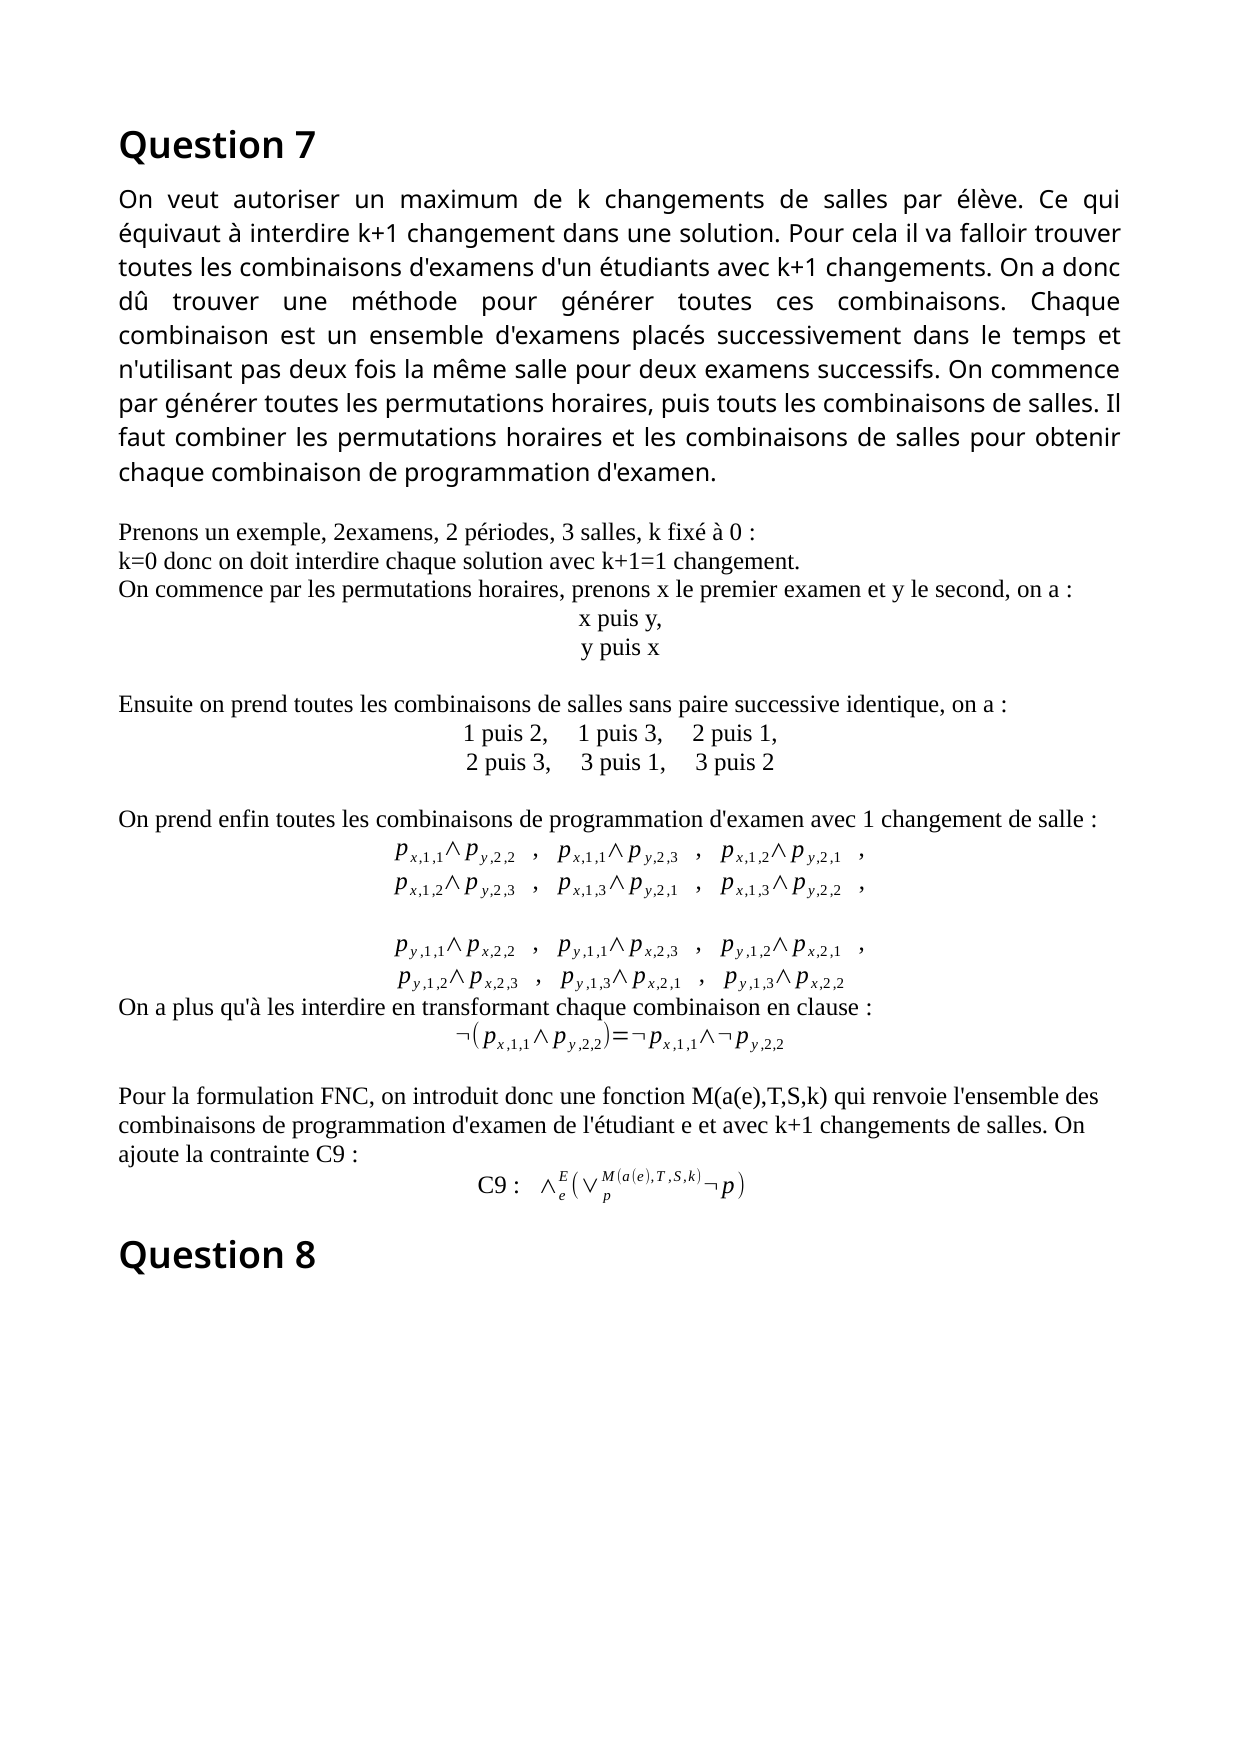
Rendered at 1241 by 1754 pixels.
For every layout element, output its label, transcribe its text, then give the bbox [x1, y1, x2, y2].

text 2 puis 3, 3 puis 1, 3 puis 2 [118, 747, 1122, 776]
text On a plus qu'à les interdire en transformant chaque combinaison en clause : [118, 992, 1122, 1021]
text Ensuite on prend toutes les combinaisons de salles sans paire successive identique, on a : [118, 689, 1122, 718]
subtitle Question 8 [118, 1228, 1122, 1279]
text ,, [118, 959, 1122, 992]
text On commence par les permutations horaires, prenons x le premier examen et y le second, on a : [118, 574, 1122, 603]
text x puis y, [118, 603, 1122, 632]
text ,,, [118, 833, 1122, 866]
text y puis x [118, 632, 1122, 661]
text Pour la formulation FNC, on introduit donc une fonction M(a(e),T,S,k) qui renvoie l'ensemble des combinaisons de programmation d'examen de l'étudiant e et avec k+1 changements de salles. On ajoute la contrainte C9 : [118, 1081, 1122, 1168]
text ,,, [118, 927, 1122, 959]
text C9 : [118, 1168, 1122, 1203]
text ,,, [118, 866, 1122, 898]
subtitle Question 7 [118, 118, 1122, 169]
text On veut autoriser un maximum de k changements de salles par élève. Ce qui équivaut à interdire k+1 changement dans une solution. Pour cela il va falloir trouver toutes les combinaisons d'examens d'un étudiants avec k+1 changements. On a donc dû trouver une méthode pour générer toutes ces combinaisons. Chaque combinaison est un ensemble d'examens placés successivement dans le temps et n'utilisant pas deux fois la même salle pour deux examens successifs. On commence par générer toutes les permutations horaires, puis touts les combinaisons de salles. Il faut combiner les permutations horaires et les combinaisons de salles pour obtenir chaque combinaison de programmation d'examen. [118, 182, 1122, 488]
text k=0 donc on doit interdire chaque solution avec k+1=1 changement. [118, 546, 1122, 574]
text 1 puis 2, 1 puis 3, 2 puis 1, [118, 718, 1122, 747]
text On prend enfin toutes les combinaisons de programmation d'examen avec 1 changement de salle : [118, 804, 1122, 833]
text Prenons un exemple, 2examens, 2 périodes, 3 salles, k fixé à 0 : [118, 517, 1122, 546]
